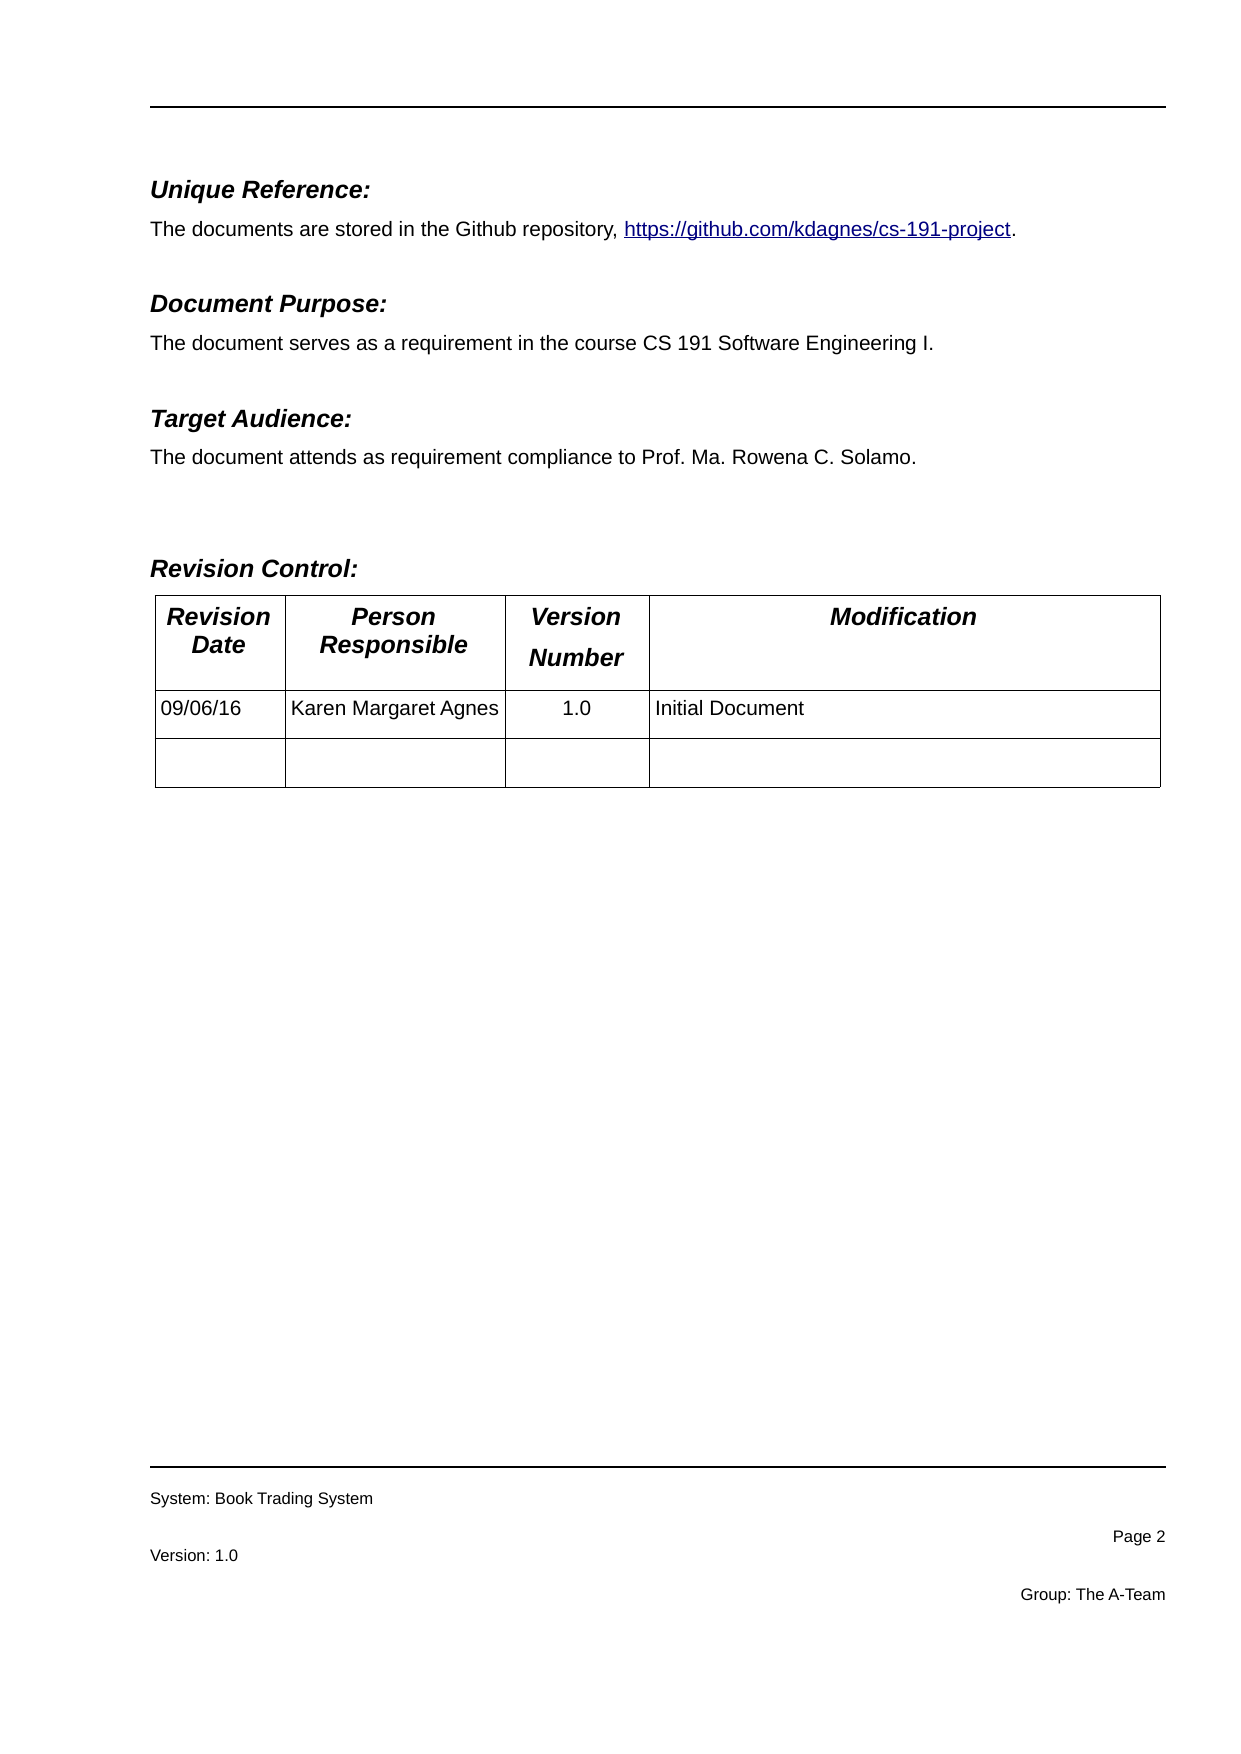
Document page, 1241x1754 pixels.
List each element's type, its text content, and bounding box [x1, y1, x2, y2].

table_header Modification [650, 596, 1160, 690]
table_cell 1.0 [506, 691, 649, 738]
subtitle The documents are stored in the Github repository, https://github.com/kdagnes/cs-191-project. [150, 216, 1166, 240]
table_header Revision Date [156, 596, 285, 690]
table_header Person Responsible [286, 596, 505, 690]
table_cell [156, 739, 285, 787]
table_cell [506, 739, 649, 787]
table_cell [286, 739, 505, 787]
table_header Version Number [506, 596, 649, 690]
table_cell Initial Document [650, 691, 1160, 738]
subtitle Target Audience: [150, 403, 1166, 432]
table_cell 09/06/16 [156, 691, 285, 738]
table_cell [650, 739, 1160, 787]
table_cell Karen Margaret Agnes [286, 691, 505, 738]
subtitle The document serves as a requirement in the course CS 191 Software Engineering I. [150, 331, 1166, 354]
subtitle Document Purpose: [150, 289, 1166, 318]
subtitle Revision Control: [150, 554, 1166, 583]
subtitle Unique Reference: [150, 175, 1166, 204]
subtitle The document attends as requirement compliance to Prof. Ma. Rowena C. Solamo. [150, 445, 1166, 469]
